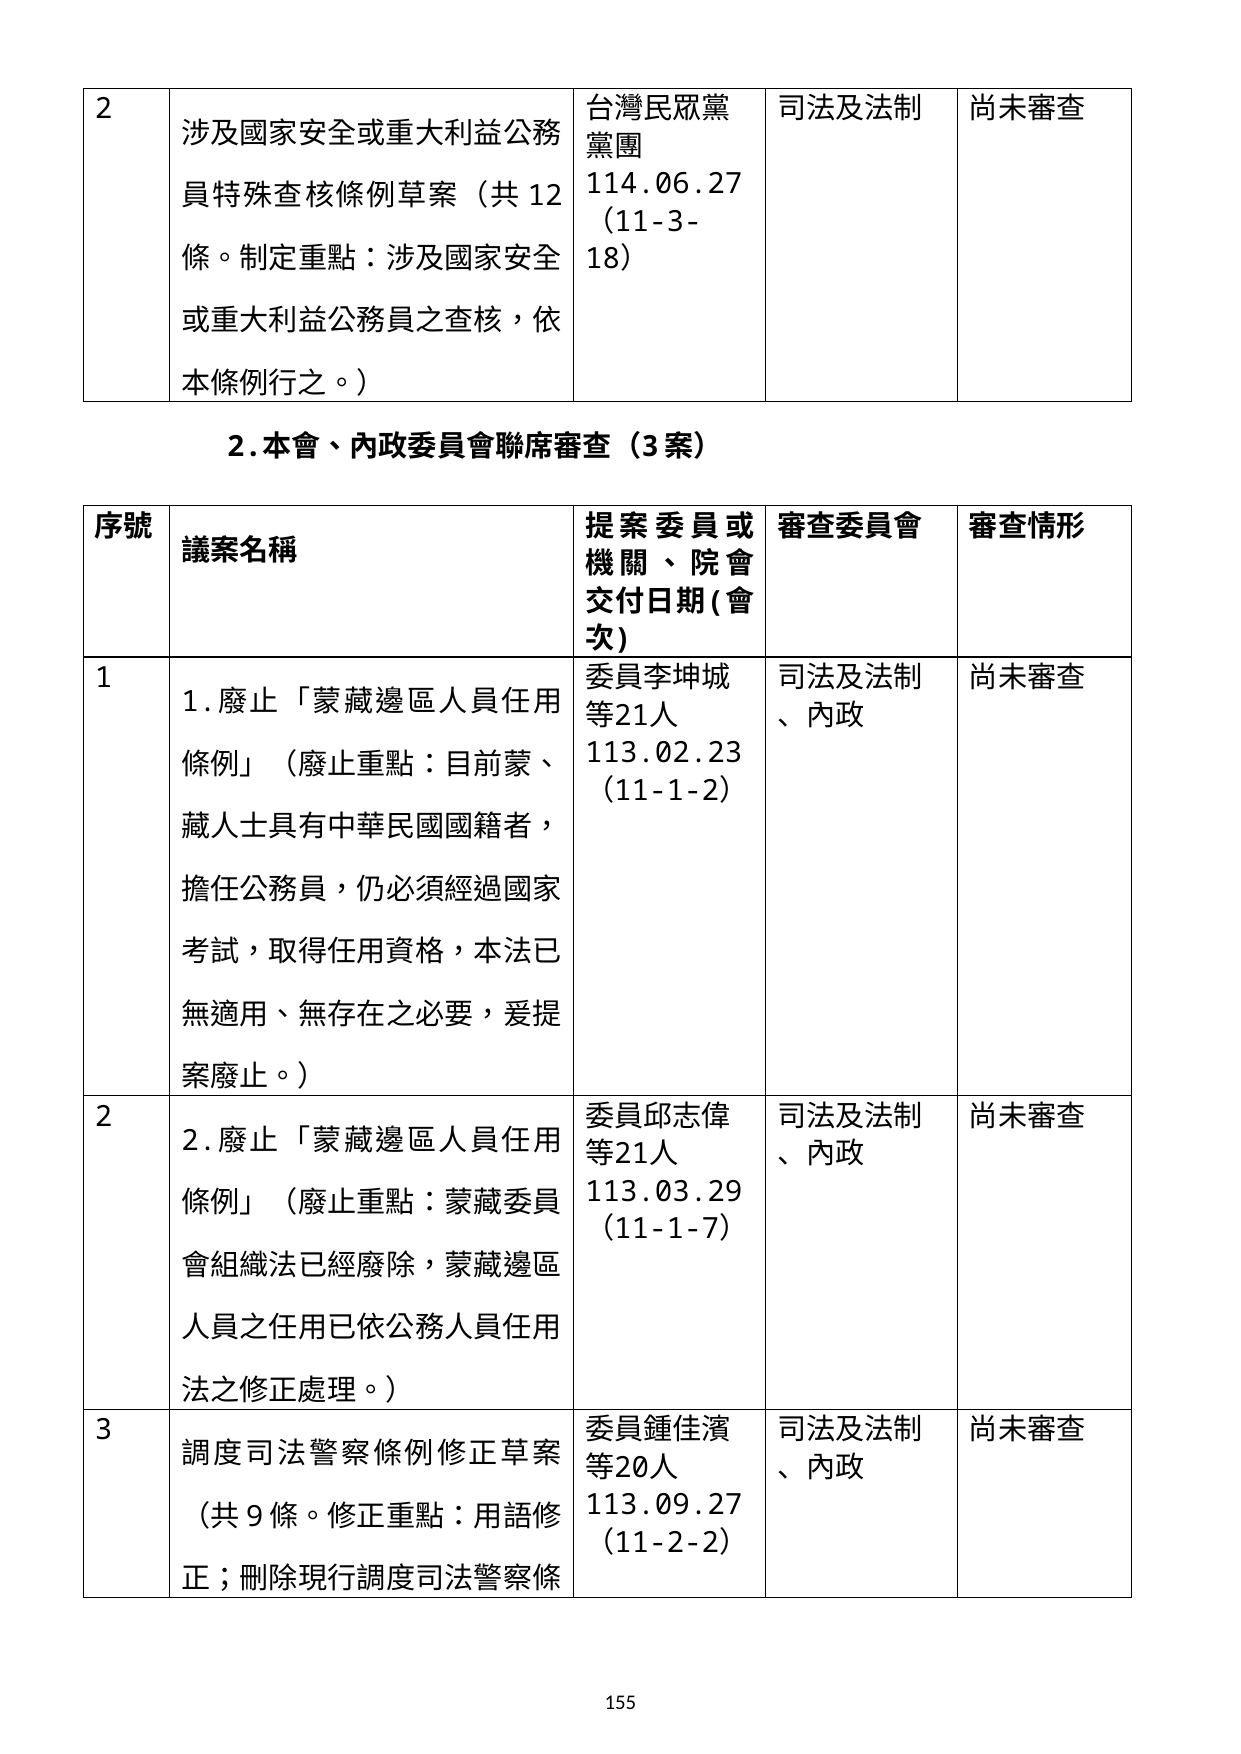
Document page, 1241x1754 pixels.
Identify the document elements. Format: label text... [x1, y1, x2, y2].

table_cell 涉及國家安全或重大利益公務員特殊查核條例草案（共12條。制定重點：涉及國家安全或重大利益公務員之查核，依本條例行之。） [170, 89, 573, 401]
table_cell 司法及法制、內政 [766, 1096, 957, 1408]
table_cell 委員李坤城 等21人 113.02.23 （11-1-2） [574, 658, 765, 1095]
table_header 審查委員會 [766, 506, 957, 656]
table_cell 3 [84, 1410, 169, 1597]
table_cell 1 [84, 658, 169, 1095]
table_cell 1.廢止「蒙藏邊區人員任用條例」（廢止重點：目前蒙、藏人士具有中華民國國籍者，擔任公務員，仍必須經過國家考試，取得任用資格，本法已無適用、無存在之必要，爰提案廢止。） [170, 658, 573, 1095]
subtitle 2.本會、內政委員會聯席審查（3案） [75, 422, 1165, 464]
table_cell 司法及法制 [766, 89, 957, 401]
table_cell 台灣民眾黨黨團 114.06.27 （11-3-18） [574, 89, 765, 401]
table_cell 委員邱志偉 等21人 113.03.29 （11-1-7） [574, 1096, 765, 1408]
table_header 序號 [84, 506, 169, 656]
table_cell 委員鍾佳濱 等20人 113.09.27 （11-2-2） [574, 1410, 765, 1597]
table_cell 2 [84, 89, 169, 401]
table_cell 尚未審查 [958, 658, 1131, 1095]
table_header 議案名稱 [170, 506, 573, 656]
table_cell 尚未審查 [958, 1410, 1131, 1597]
table_cell 尚未審查 [958, 1096, 1131, 1408]
table_header 提案委員或機關、院會交付日期(會次) [574, 506, 765, 656]
table_cell 調度司法警察條例修正草案（共9條。修正重點：用語修正；刪除現行調度司法警察條 [170, 1410, 573, 1597]
table_cell 司法及法制、內政 [766, 658, 957, 1095]
table_header 審查情形 [958, 506, 1131, 656]
table_cell 2 [84, 1096, 169, 1408]
table_cell 司法及法制、內政 [766, 1410, 957, 1597]
table_cell 尚未審查 [958, 89, 1131, 401]
table_cell 2.廢止「蒙藏邊區人員任用條例」（廢止重點：蒙藏委員會組織法已經廢除，蒙藏邊區人員之任用已依公務人員任用法之修正處理。） [170, 1096, 573, 1408]
